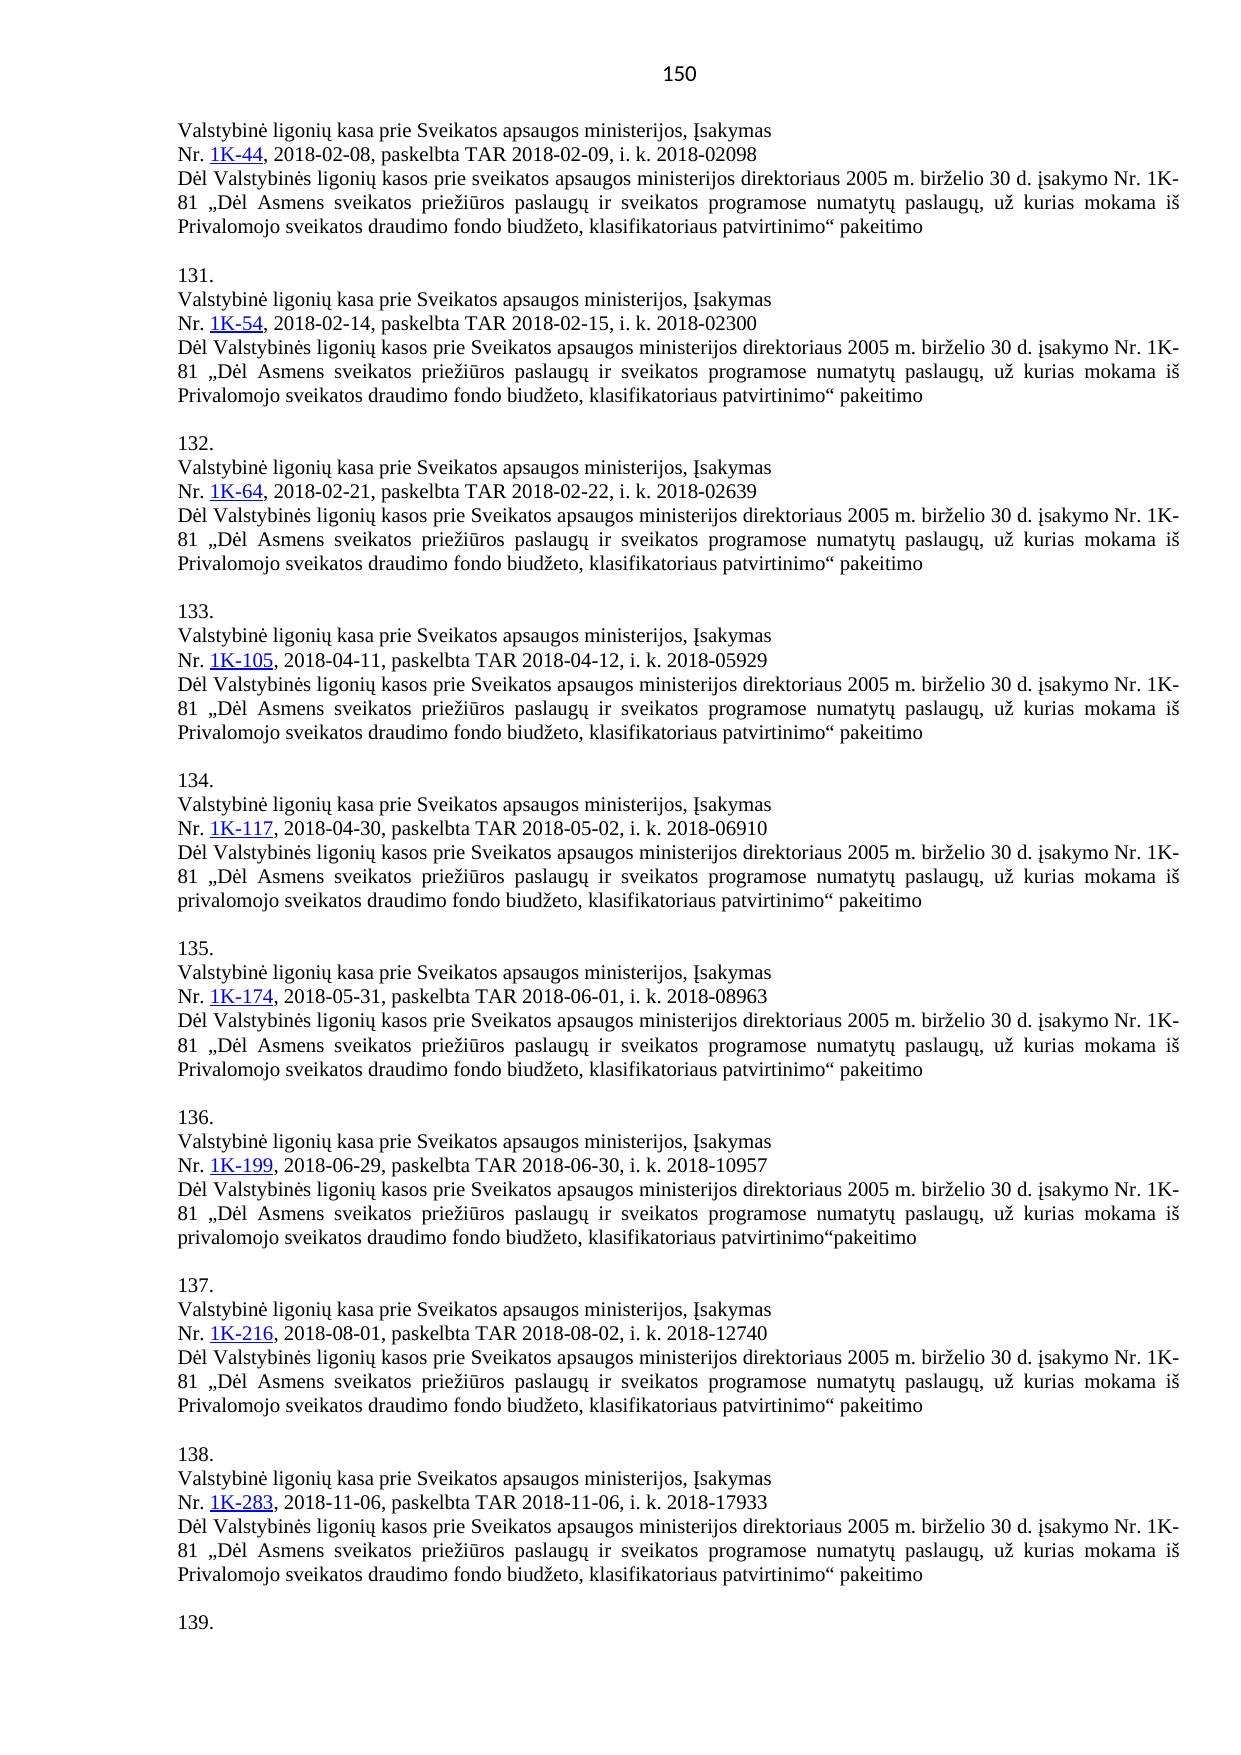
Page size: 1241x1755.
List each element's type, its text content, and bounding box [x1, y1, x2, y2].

text Dėl Valstybinės ligonių kasos prie sveikatos apsaugos ministerijos direktoriaus 2005 m. birželio 30 d. įsakymo Nr. 1K-81 „Dėl Asmens sveikatos priežiūros paslaugų ir sveikatos programose numatytų paslaugų, už kurias mokama iš Privalomojo sveikatos draudimo fondo biudžeto, klasifikatoriaus patvirtinimo“ pakeitimo [177, 166, 1181, 238]
text Dėl Valstybinės ligonių kasos prie Sveikatos apsaugos ministerijos direktoriaus 2005 m. birželio 30 d. įsakymo Nr. 1K-81 „Dėl Asmens sveikatos priežiūros paslaugų ir sveikatos programose numatytų paslaugų, už kurias mokama iš Privalomojo sveikatos draudimo fondo biudžeto, klasifikatoriaus patvirtinimo“ pakeitimo [177, 503, 1181, 575]
text Valstybinė ligonių kasa prie Sveikatos apsaugos ministerijos, Įsakymas [177, 1297, 1181, 1321]
text 135. [177, 936, 1181, 960]
text Dėl Valstybinės ligonių kasos prie Sveikatos apsaugos ministerijos direktoriaus 2005 m. birželio 30 d. įsakymo Nr. 1K-81 „Dėl Asmens sveikatos priežiūros paslaugų ir sveikatos programose numatytų paslaugų, už kurias mokama iš Privalomojo sveikatos draudimo fondo biudžeto, klasifikatoriaus patvirtinimo“ pakeitimo [177, 1514, 1181, 1586]
text Dėl Valstybinės ligonių kasos prie Sveikatos apsaugos ministerijos direktoriaus 2005 m. birželio 30 d. įsakymo Nr. 1K-81 „Dėl Asmens sveikatos priežiūros paslaugų ir sveikatos programose numatytų paslaugų, už kurias mokama iš Privalomojo sveikatos draudimo fondo biudžeto, klasifikatoriaus patvirtinimo“ pakeitimo [177, 1345, 1181, 1417]
text 136. [177, 1105, 1181, 1129]
text Valstybinė ligonių kasa prie Sveikatos apsaugos ministerijos, Įsakymas [177, 623, 1181, 647]
text Nr. 1K-283, 2018-11-06, paskelbta TAR 2018-11-06, i. k. 2018-17933 [177, 1490, 1181, 1514]
text Dėl Valstybinės ligonių kasos prie Sveikatos apsaugos ministerijos direktoriaus 2005 m. birželio 30 d. įsakymo Nr. 1K-81 „Dėl Asmens sveikatos priežiūros paslaugų ir sveikatos programose numatytų paslaugų, už kurias mokama iš privalomojo sveikatos draudimo fondo biudžeto, klasifikatoriaus patvirtinimo“pakeitimo [177, 1177, 1181, 1249]
text 139. [177, 1610, 1181, 1634]
text Nr. 1K-54, 2018-02-14, paskelbta TAR 2018-02-15, i. k. 2018-02300 [177, 311, 1181, 335]
text 132. [177, 431, 1181, 455]
text 133. [177, 599, 1181, 623]
text Valstybinė ligonių kasa prie Sveikatos apsaugos ministerijos, Įsakymas [177, 455, 1181, 479]
text Nr. 1K-64, 2018-02-21, paskelbta TAR 2018-02-22, i. k. 2018-02639 [177, 479, 1181, 503]
text Valstybinė ligonių kasa prie Sveikatos apsaugos ministerijos, Įsakymas [177, 960, 1181, 984]
text Dėl Valstybinės ligonių kasos prie Sveikatos apsaugos ministerijos direktoriaus 2005 m. birželio 30 d. įsakymo Nr. 1K-81 „Dėl Asmens sveikatos priežiūros paslaugų ir sveikatos programose numatytų paslaugų, už kurias mokama iš privalomojo sveikatos draudimo fondo biudžeto, klasifikatoriaus patvirtinimo“ pakeitimo [177, 840, 1181, 912]
text Valstybinė ligonių kasa prie Sveikatos apsaugos ministerijos, Įsakymas [177, 118, 1181, 142]
text 137. [177, 1273, 1181, 1297]
text Valstybinė ligonių kasa prie Sveikatos apsaugos ministerijos, Įsakymas [177, 1129, 1181, 1153]
text Nr. 1K-216, 2018-08-01, paskelbta TAR 2018-08-02, i. k. 2018-12740 [177, 1321, 1181, 1345]
text Nr. 1K-199, 2018-06-29, paskelbta TAR 2018-06-30, i. k. 2018-10957 [177, 1153, 1181, 1177]
text 131. [177, 262, 1181, 287]
text Valstybinė ligonių kasa prie Sveikatos apsaugos ministerijos, Įsakymas [177, 287, 1181, 311]
text Dėl Valstybinės ligonių kasos prie Sveikatos apsaugos ministerijos direktoriaus 2005 m. birželio 30 d. įsakymo Nr. 1K-81 „Dėl Asmens sveikatos priežiūros paslaugų ir sveikatos programose numatytų paslaugų, už kurias mokama iš Privalomojo sveikatos draudimo fondo biudžeto, klasifikatoriaus patvirtinimo“ pakeitimo [177, 672, 1181, 744]
text Nr. 1K-105, 2018-04-11, paskelbta TAR 2018-04-12, i. k. 2018-05929 [177, 647, 1181, 672]
text Dėl Valstybinės ligonių kasos prie Sveikatos apsaugos ministerijos direktoriaus 2005 m. birželio 30 d. įsakymo Nr. 1K-81 „Dėl Asmens sveikatos priežiūros paslaugų ir sveikatos programose numatytų paslaugų, už kurias mokama iš Privalomojo sveikatos draudimo fondo biudžeto, klasifikatoriaus patvirtinimo“ pakeitimo [177, 1008, 1181, 1081]
text Nr. 1K-174, 2018-05-31, paskelbta TAR 2018-06-01, i. k. 2018-08963 [177, 984, 1181, 1008]
text Dėl Valstybinės ligonių kasos prie Sveikatos apsaugos ministerijos direktoriaus 2005 m. birželio 30 d. įsakymo Nr. 1K-81 „Dėl Asmens sveikatos priežiūros paslaugų ir sveikatos programose numatytų paslaugų, už kurias mokama iš Privalomojo sveikatos draudimo fondo biudžeto, klasifikatoriaus patvirtinimo“ pakeitimo [177, 335, 1181, 407]
text 138. [177, 1442, 1181, 1466]
text 134. [177, 768, 1181, 792]
text Valstybinė ligonių kasa prie Sveikatos apsaugos ministerijos, Įsakymas [177, 1466, 1181, 1490]
text Nr. 1K-44, 2018-02-08, paskelbta TAR 2018-02-09, i. k. 2018-02098 [177, 142, 1181, 166]
text Nr. 1K-117, 2018-04-30, paskelbta TAR 2018-05-02, i. k. 2018-06910 [177, 816, 1181, 840]
text Valstybinė ligonių kasa prie Sveikatos apsaugos ministerijos, Įsakymas [177, 792, 1181, 816]
